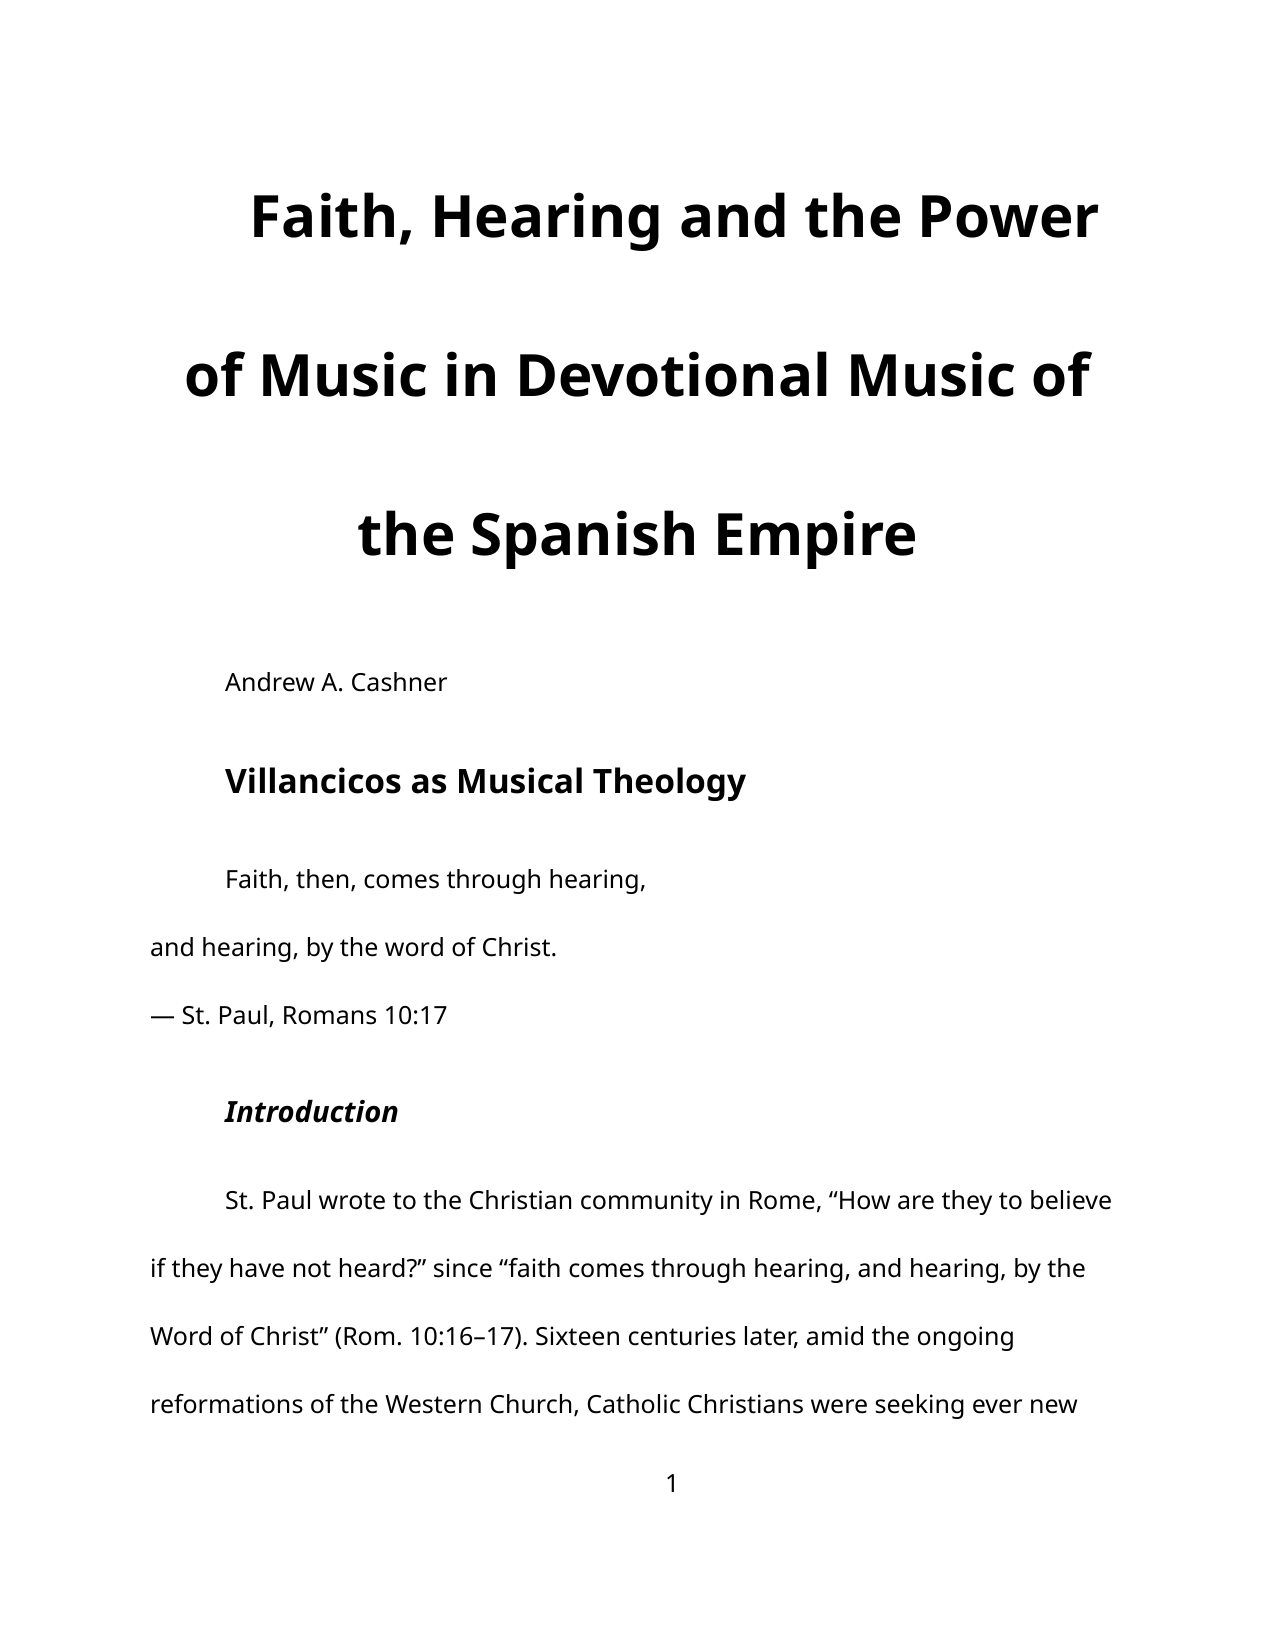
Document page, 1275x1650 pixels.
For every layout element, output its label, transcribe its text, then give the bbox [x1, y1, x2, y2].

subtitle Villancicos as Musical Theology [150, 757, 1125, 803]
text Andrew A. Cashner [150, 664, 1125, 698]
subtitle Introduction [150, 1091, 1125, 1131]
text St. Paul wrote to the Christian community in Rome, “How are they to believe if they have not heard?” since “faith comes through hearing, and hearing, by the Word of Christ” (Rom. 10:16–17). Sixteen centuries later, amid the ongoing reformations of the Western Church, Catholic Christians were seeking ever new [150, 1183, 1125, 1421]
title Faith, Hearing and the Power of Music in Devotional Music of the Spanish Empire [150, 175, 1125, 572]
text Faith, then, comes through hearing, and hearing, by the word of Christ. — St. Paul, Romans 10:17 [150, 861, 1125, 1032]
